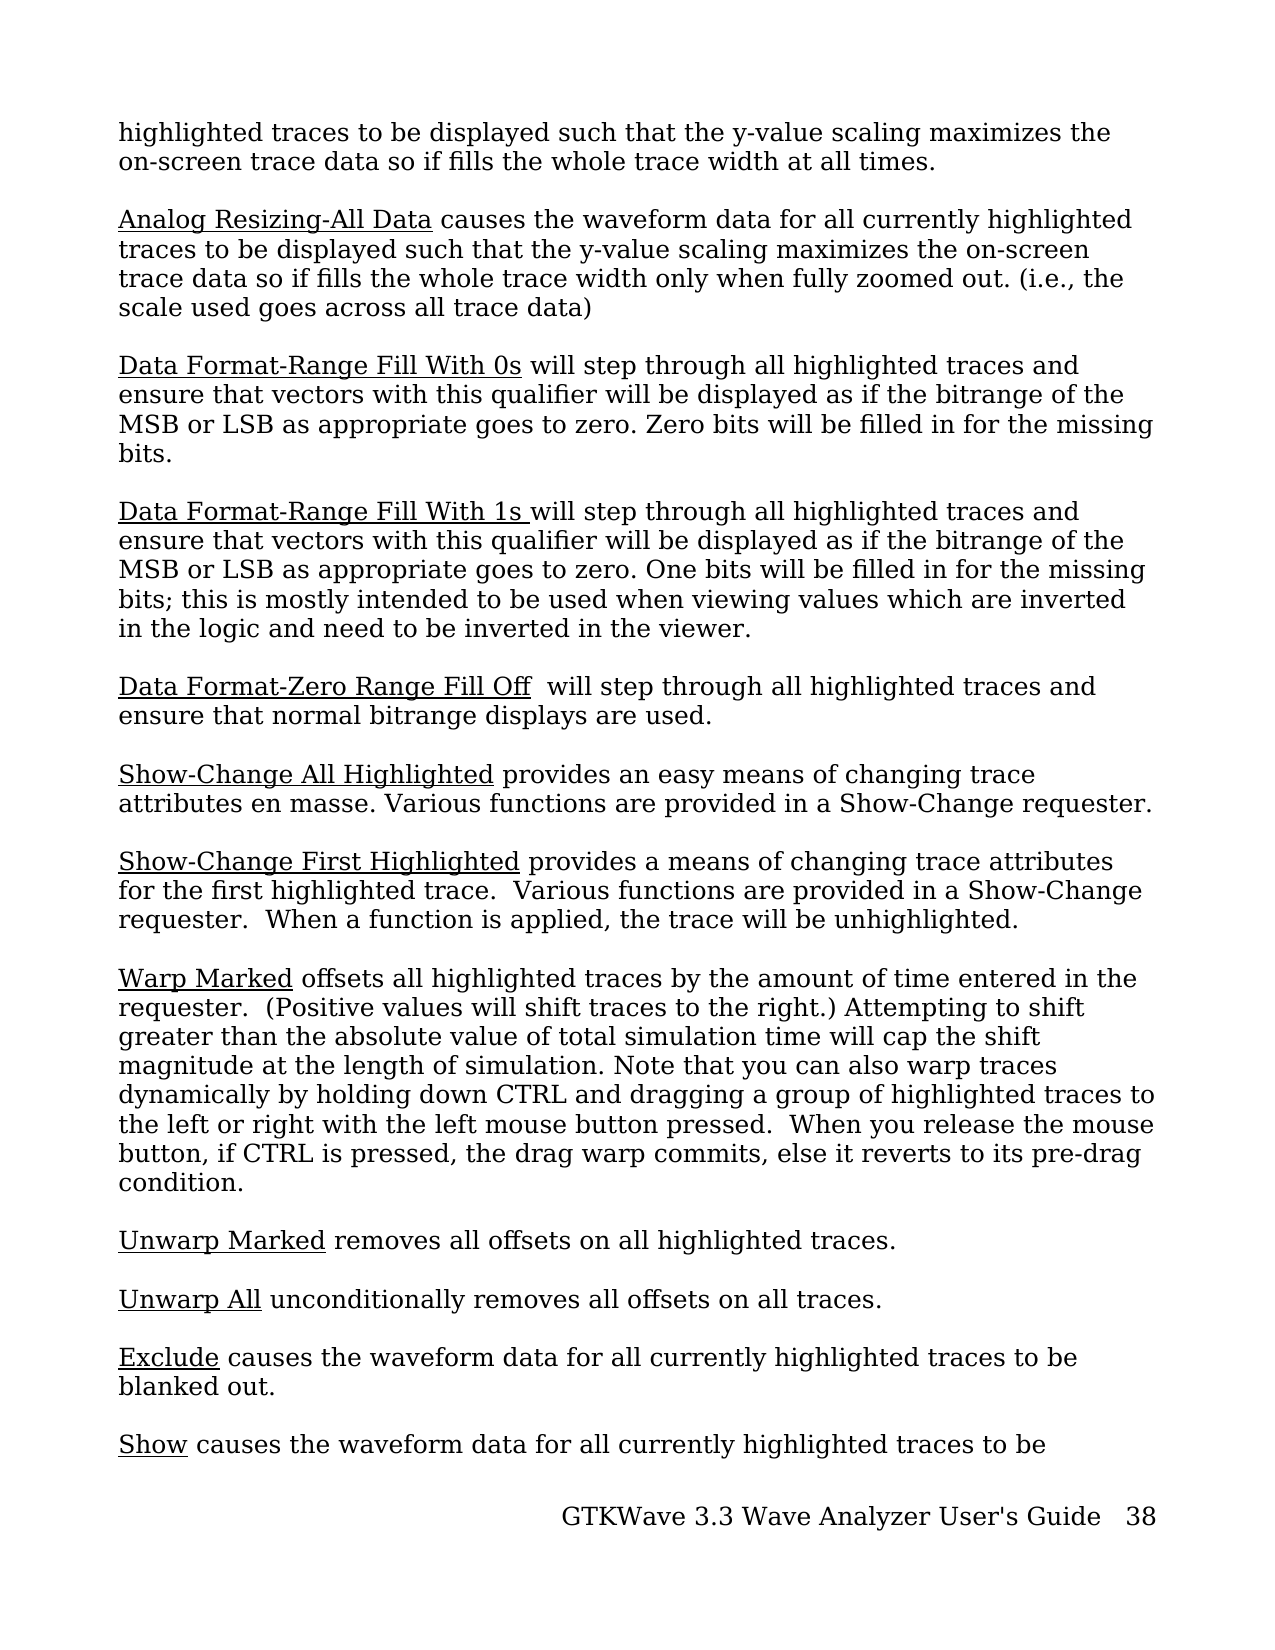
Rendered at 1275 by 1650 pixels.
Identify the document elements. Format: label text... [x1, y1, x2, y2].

text Warp Marked offsets all highlighted traces by the amount of time entered in the requester. (Positive values will shift traces to the right.) Attempting to shift greater than the absolute value of total simulation time will cap the shift magnitude at the length of simulation. Note that you can also warp traces dynamically by holding down CTRL and dragging a group of highlighted traces to the left or right with the left mouse button pressed. When you release the mouse button, if CTRL is pressed, the drag warp commits, else it reverts to its pre-drag condition. [118, 964, 1157, 1197]
text Show-Change All Highlighted provides an easy means of changing trace attributes en masse. Various functions are provided in a Show-Change requester. [118, 760, 1157, 818]
text Analog Resizing-All Data causes the waveform data for all currently highlighted traces to be displayed such that the y-value scaling maximizes the on-screen trace data so if fills the whole trace width only when fully zoomed out. (i.e., the scale used goes across all trace data) [118, 206, 1157, 322]
text Data Format-Range Fill With 0s will step through all highlighted traces and ensure that vectors with this qualifier will be displayed as if the bitrange of the MSB or LSB as appropriate goes to zero. Zero bits will be filled in for the missing bits. [118, 351, 1157, 468]
text Show-Change First Highlighted provides a means of changing trace attributes for the first highlighted trace. Various functions are provided in a Show-Change requester. When a function is applied, the trace will be unhighlighted. [118, 847, 1157, 935]
text Unwarp Marked removes all offsets on all highlighted traces. [118, 1226, 1157, 1256]
text Exclude causes the waveform data for all currently highlighted traces to be blanked out. [118, 1343, 1157, 1401]
text Data Format-Range Fill With 1s will step through all highlighted traces and ensure that vectors with this qualifier will be displayed as if the bitrange of the MSB or LSB as appropriate goes to zero. One bits will be filled in for the missing bits; this is mostly intended to be used when viewing values which are inverted in the logic and need to be inverted in the viewer. [118, 497, 1157, 643]
text highlighted traces to be displayed such that the y-value scaling maximizes the on-screen trace data so if fills the whole trace width at all times. [118, 118, 1157, 176]
text Show causes the waveform data for all currently highlighted traces to be [118, 1431, 1157, 1460]
text Unwarp All unconditionally removes all offsets on all traces. [118, 1285, 1157, 1314]
text Data Format-Zero Range Fill Off will step through all highlighted traces and ensure that normal bitrange displays are used. [118, 672, 1157, 731]
